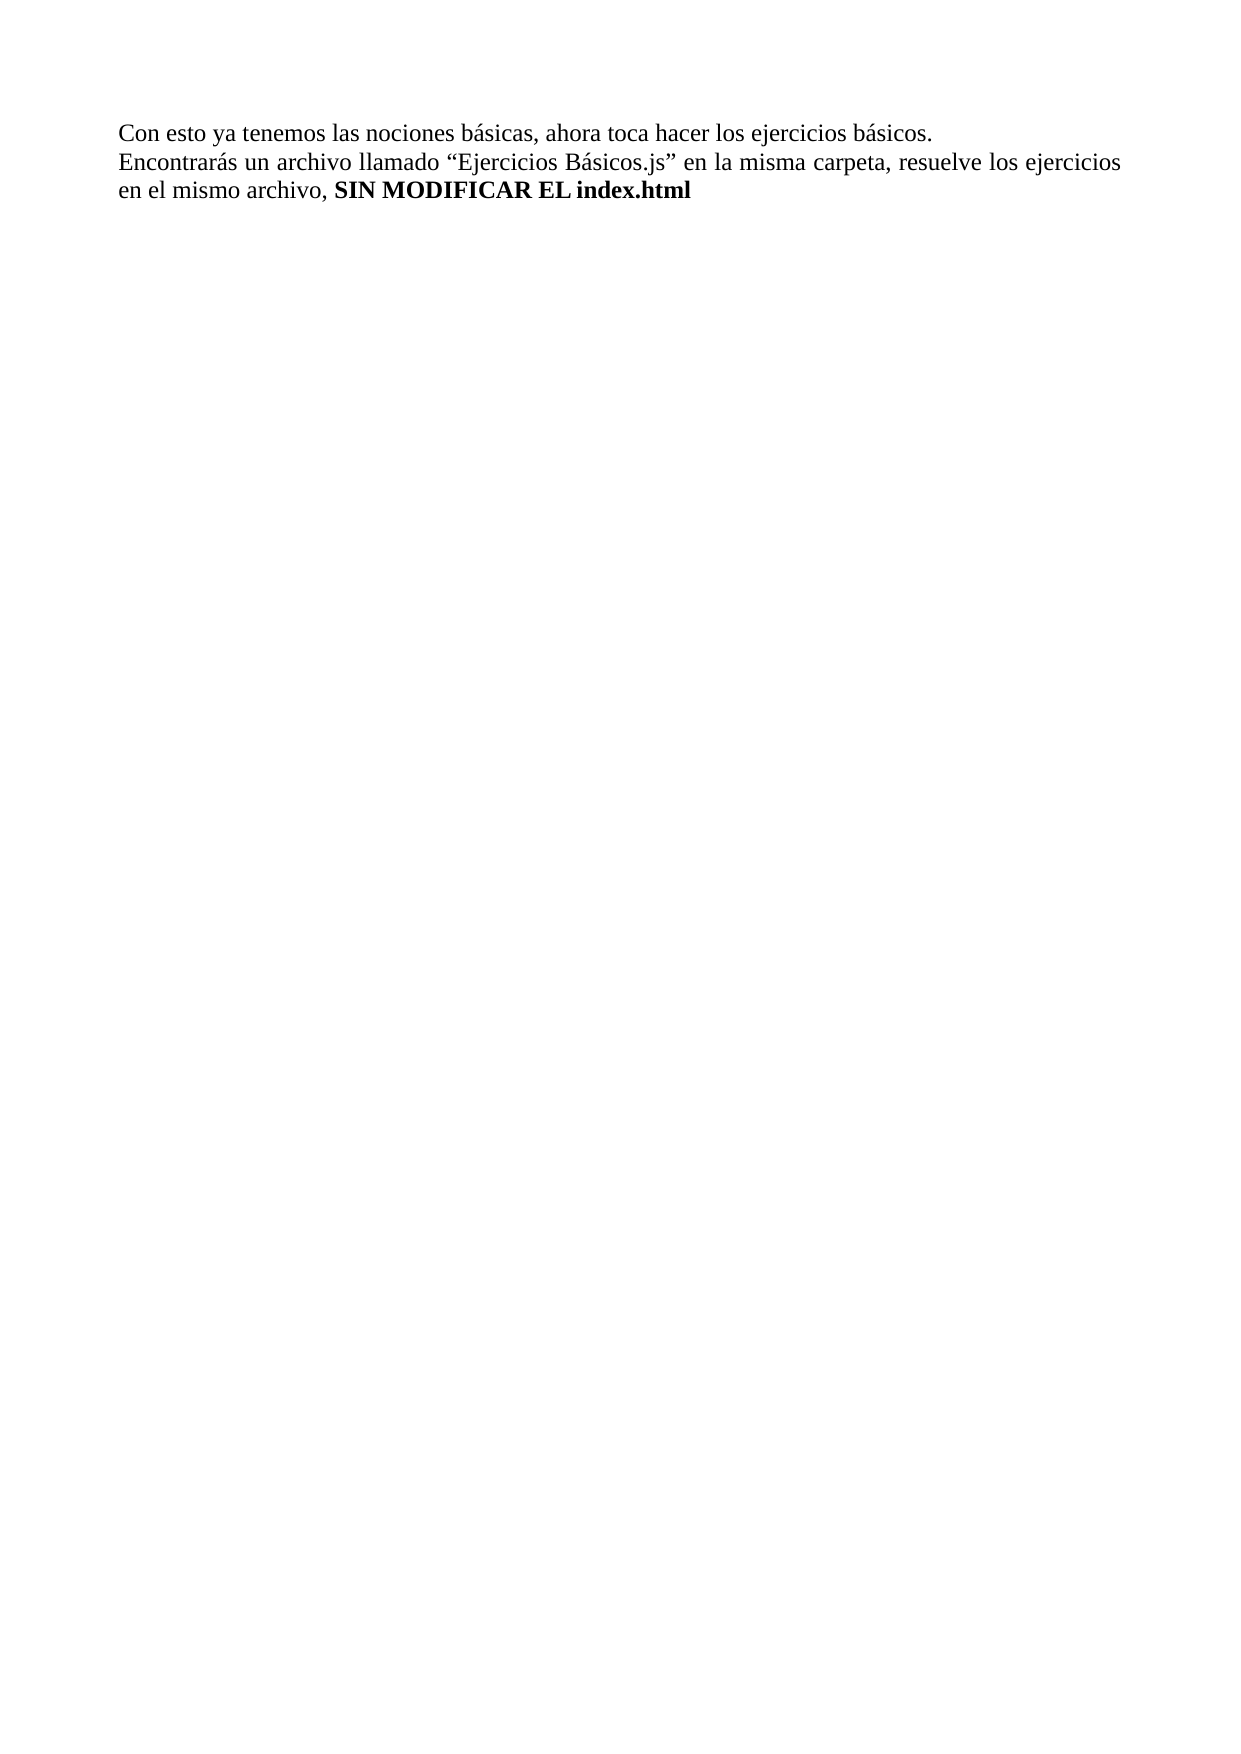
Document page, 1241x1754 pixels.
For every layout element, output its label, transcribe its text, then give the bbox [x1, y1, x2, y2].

text Con esto ya tenemos las nociones básicas, ahora toca hacer los ejercicios básicos. [118, 118, 1122, 147]
text Encontrarás un archivo llamado “Ejercicios Básicos.js” en la misma carpeta, resuelve los ejercicios en el mismo archivo, SIN MODIFICAR EL index.html [118, 147, 1122, 204]
